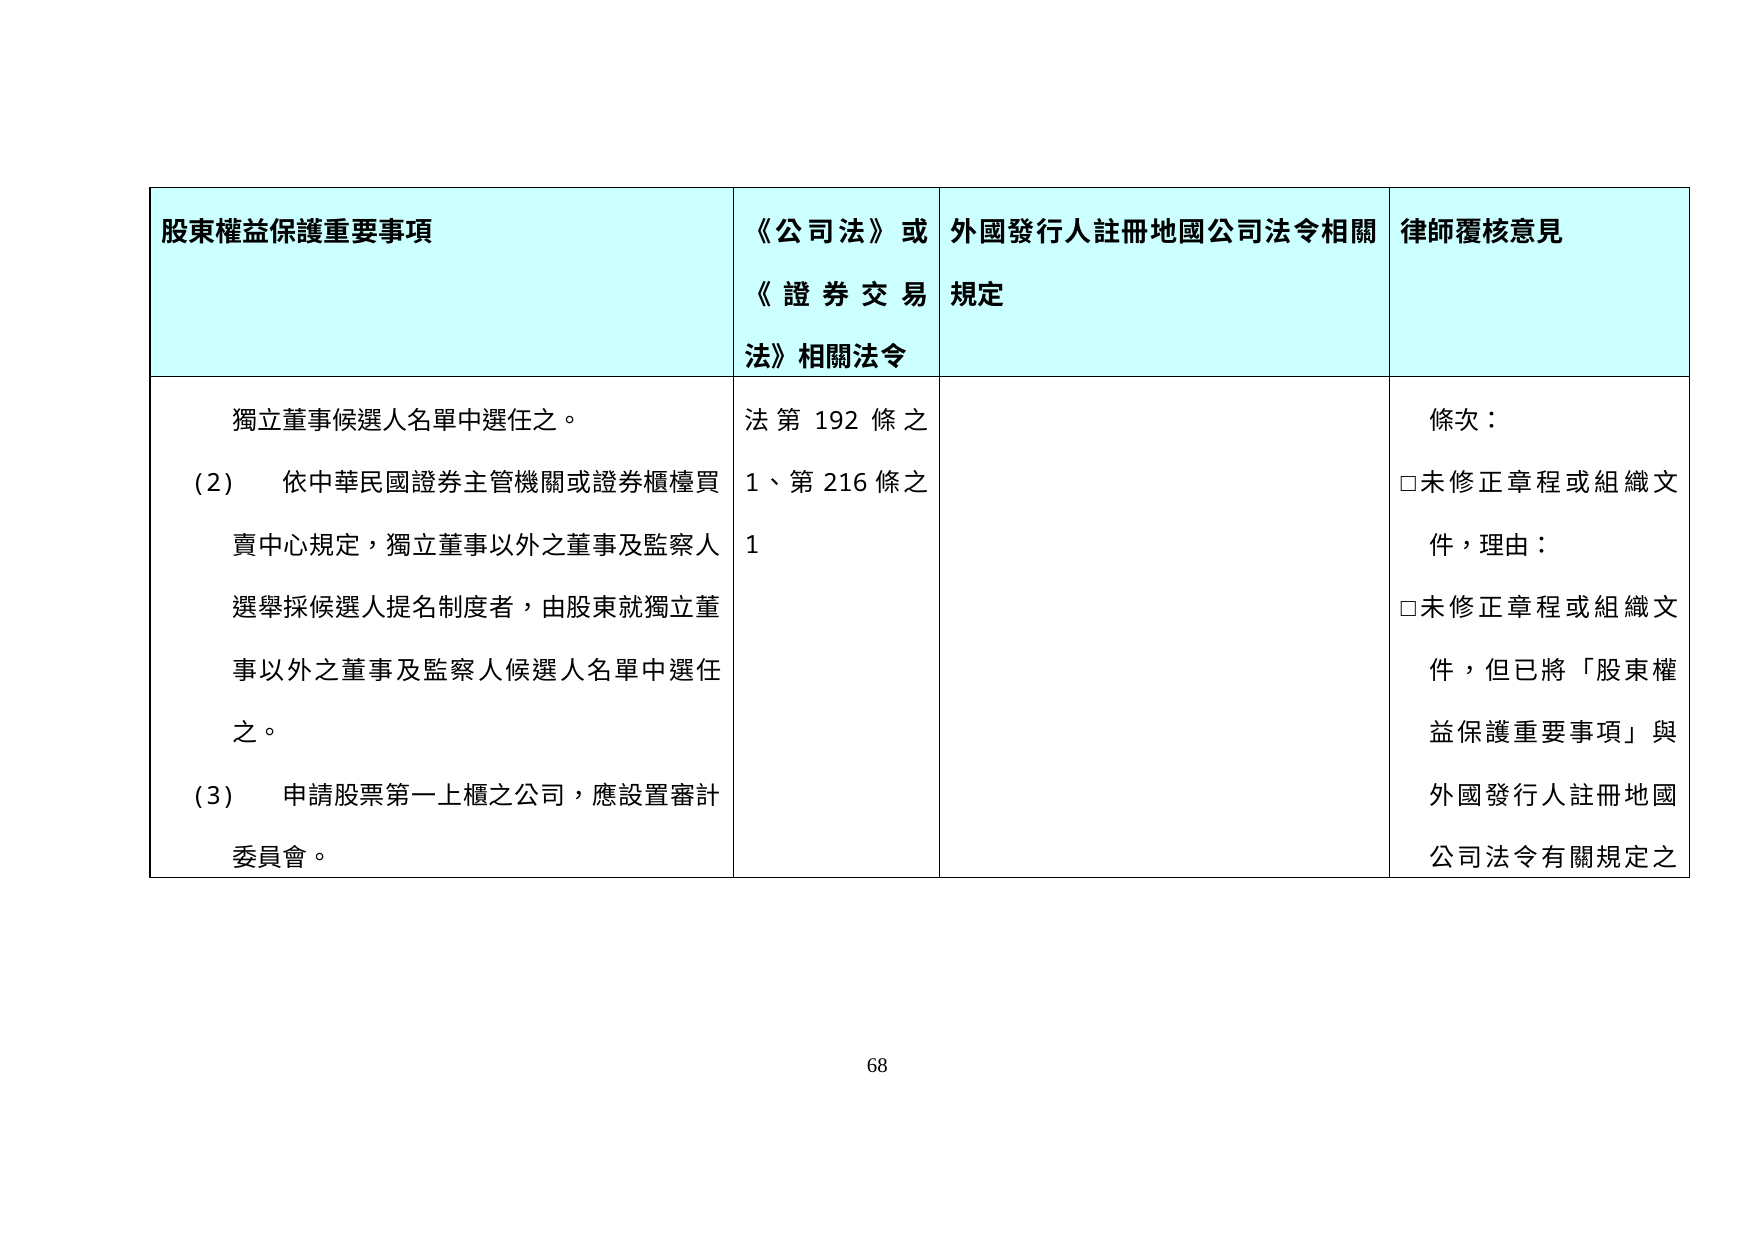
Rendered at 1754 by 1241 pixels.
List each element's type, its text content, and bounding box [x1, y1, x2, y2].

table_header 外國發行人註冊地國公司法令相關規定 [940, 188, 1389, 376]
table_cell 獨立董事候選人名單中選任之。 依中華民國證券主管機關或證券櫃檯買賣中心規定，獨立董事以外之董事及監察人選舉採候選人提名制度者，由股東就獨立董事以外之董事及監察人候選人名單中選任之。 申請股票第一上櫃之公司，應設置審計委員會。 [151, 377, 733, 877]
table_cell 法第192條之1、第216條之1 [734, 377, 939, 877]
table_cell 條次： □未修正章程或組織文件，理由： □未修正章程或組織文件，但已將「股東權益保護重要事項」與外國發行人註冊地國公司法令有關規定之 [1390, 377, 1689, 877]
table_header 《公司法》或《證券交易法》相關法令 [734, 188, 939, 376]
table_cell [940, 377, 1389, 877]
table_header 律師覆核意見 [1390, 188, 1689, 376]
table_header 股東權益保護重要事項 [151, 188, 733, 376]
